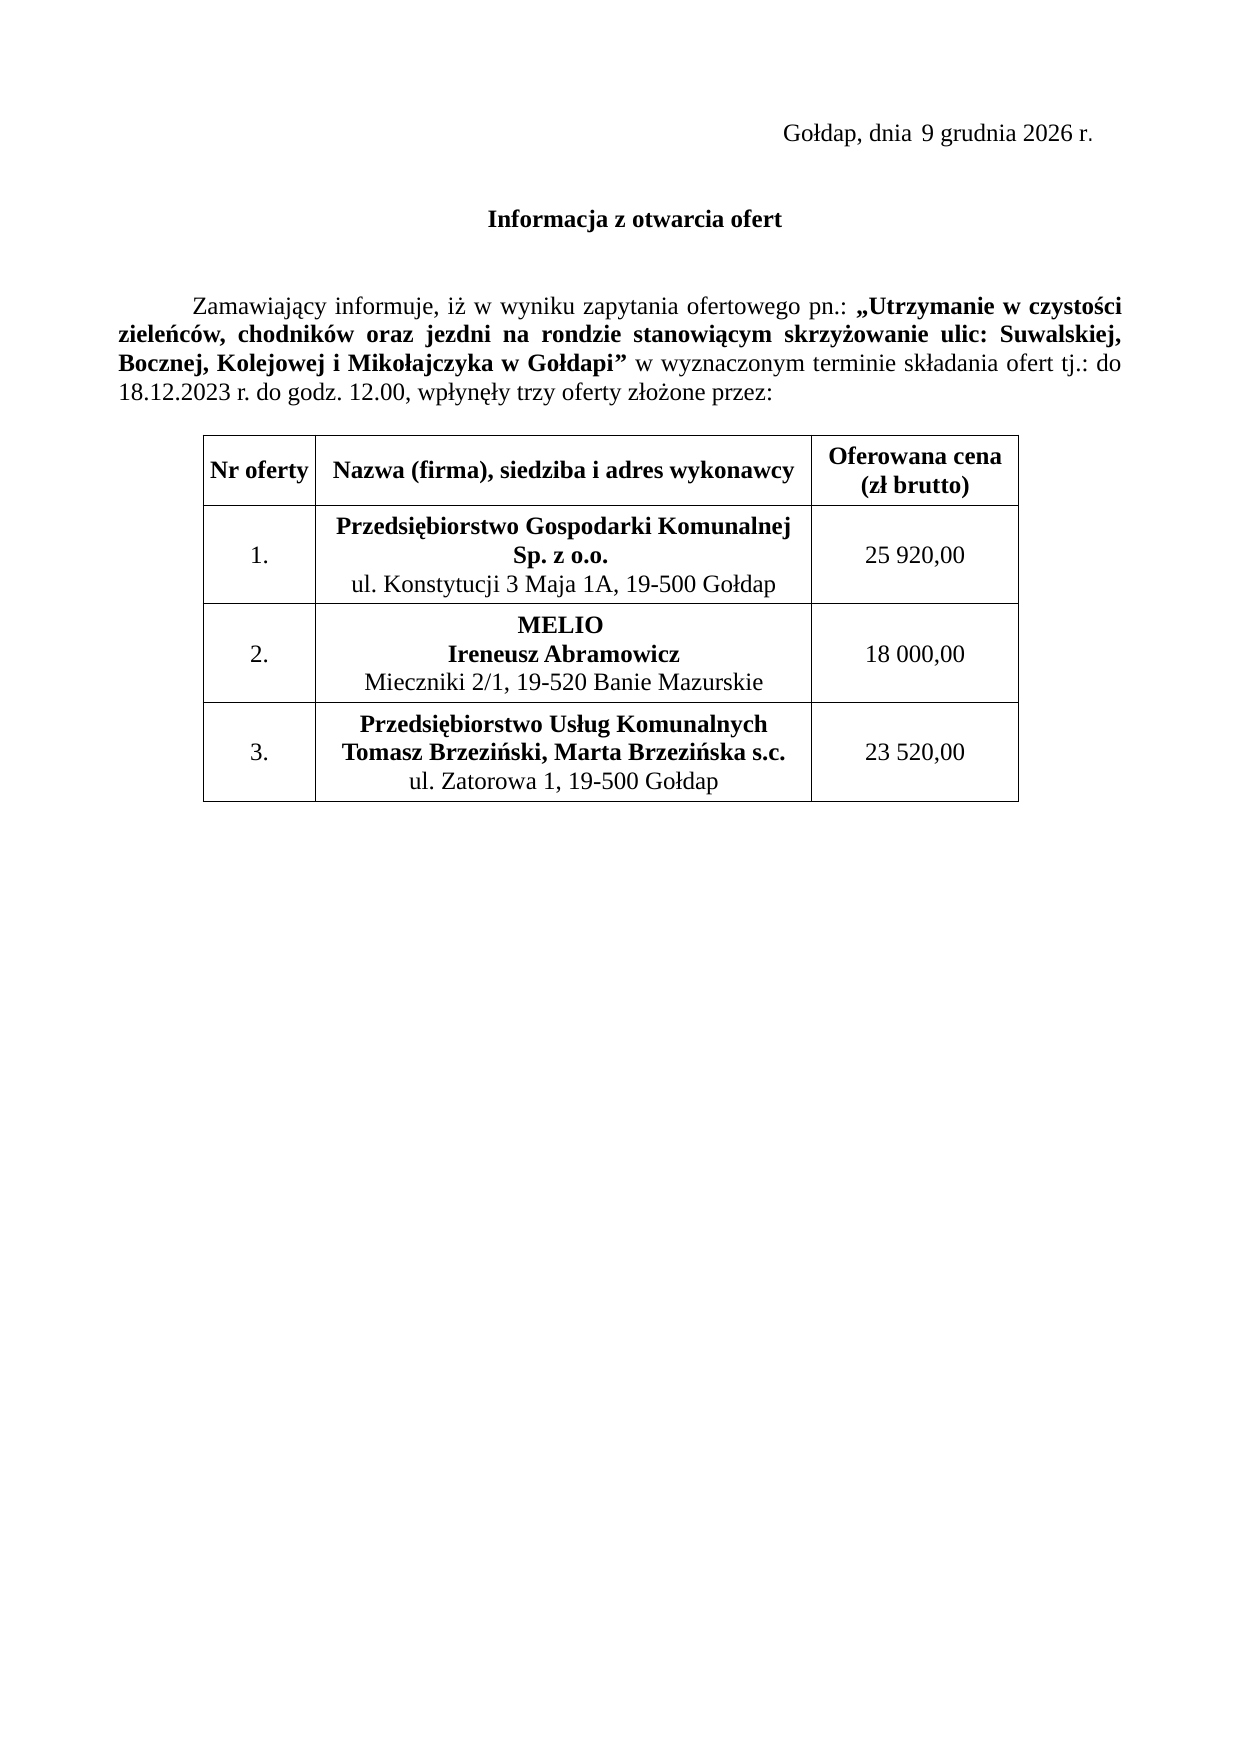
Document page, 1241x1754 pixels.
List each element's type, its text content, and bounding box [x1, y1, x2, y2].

table_header Oferowana cena (zł brutto) [812, 436, 1018, 504]
table_cell 25 920,00 [812, 506, 1018, 603]
table_cell 2. [204, 604, 315, 702]
table_header Nazwa (firma), siedziba i adres wykonawcy [316, 436, 811, 504]
table_cell Przedsiębiorstwo Usług Komunalnych Tomasz Brzeziński, Marta Brzezińska s.c. ul. Zatorowa 1, 19-500 Gołdap [316, 703, 811, 801]
table_cell 23 520,00 [812, 703, 1018, 801]
table_cell 1. [204, 506, 315, 603]
text Informacja z otwarcia ofert [118, 204, 1122, 233]
text Zamawiający informuje, iż w wyniku zapytania ofertowego pn.: „Utrzymanie w czystości zieleńców, chodników oraz jezdni na rondzie stanowiącym skrzyżowanie ulic: Suwalskiej, Bocznej, Kolejowej i Mikołajczyka w Gołdapi” w wyznaczonym terminie składania ofert tj.: do 18.12.2023 r. do godz. 12.00, wpłynęły trzy oferty złożone przez: [118, 291, 1122, 406]
table_cell 18 000,00 [812, 604, 1018, 702]
table_header Nr oferty [204, 436, 315, 504]
table_cell Przedsiębiorstwo Gospodarki Komunalnej Sp. z o.o. ul. Konstytucji 3 Maja 1A, 19-500 Gołdap [316, 506, 811, 603]
table_cell MELIO Ireneusz Abramowicz Mieczniki 2/1, 19-520 Banie Mazurskie [316, 604, 811, 702]
text Gołdap, dnia 18 grudnia 2023 r. [118, 118, 1122, 147]
table_cell 3. [204, 703, 315, 801]
